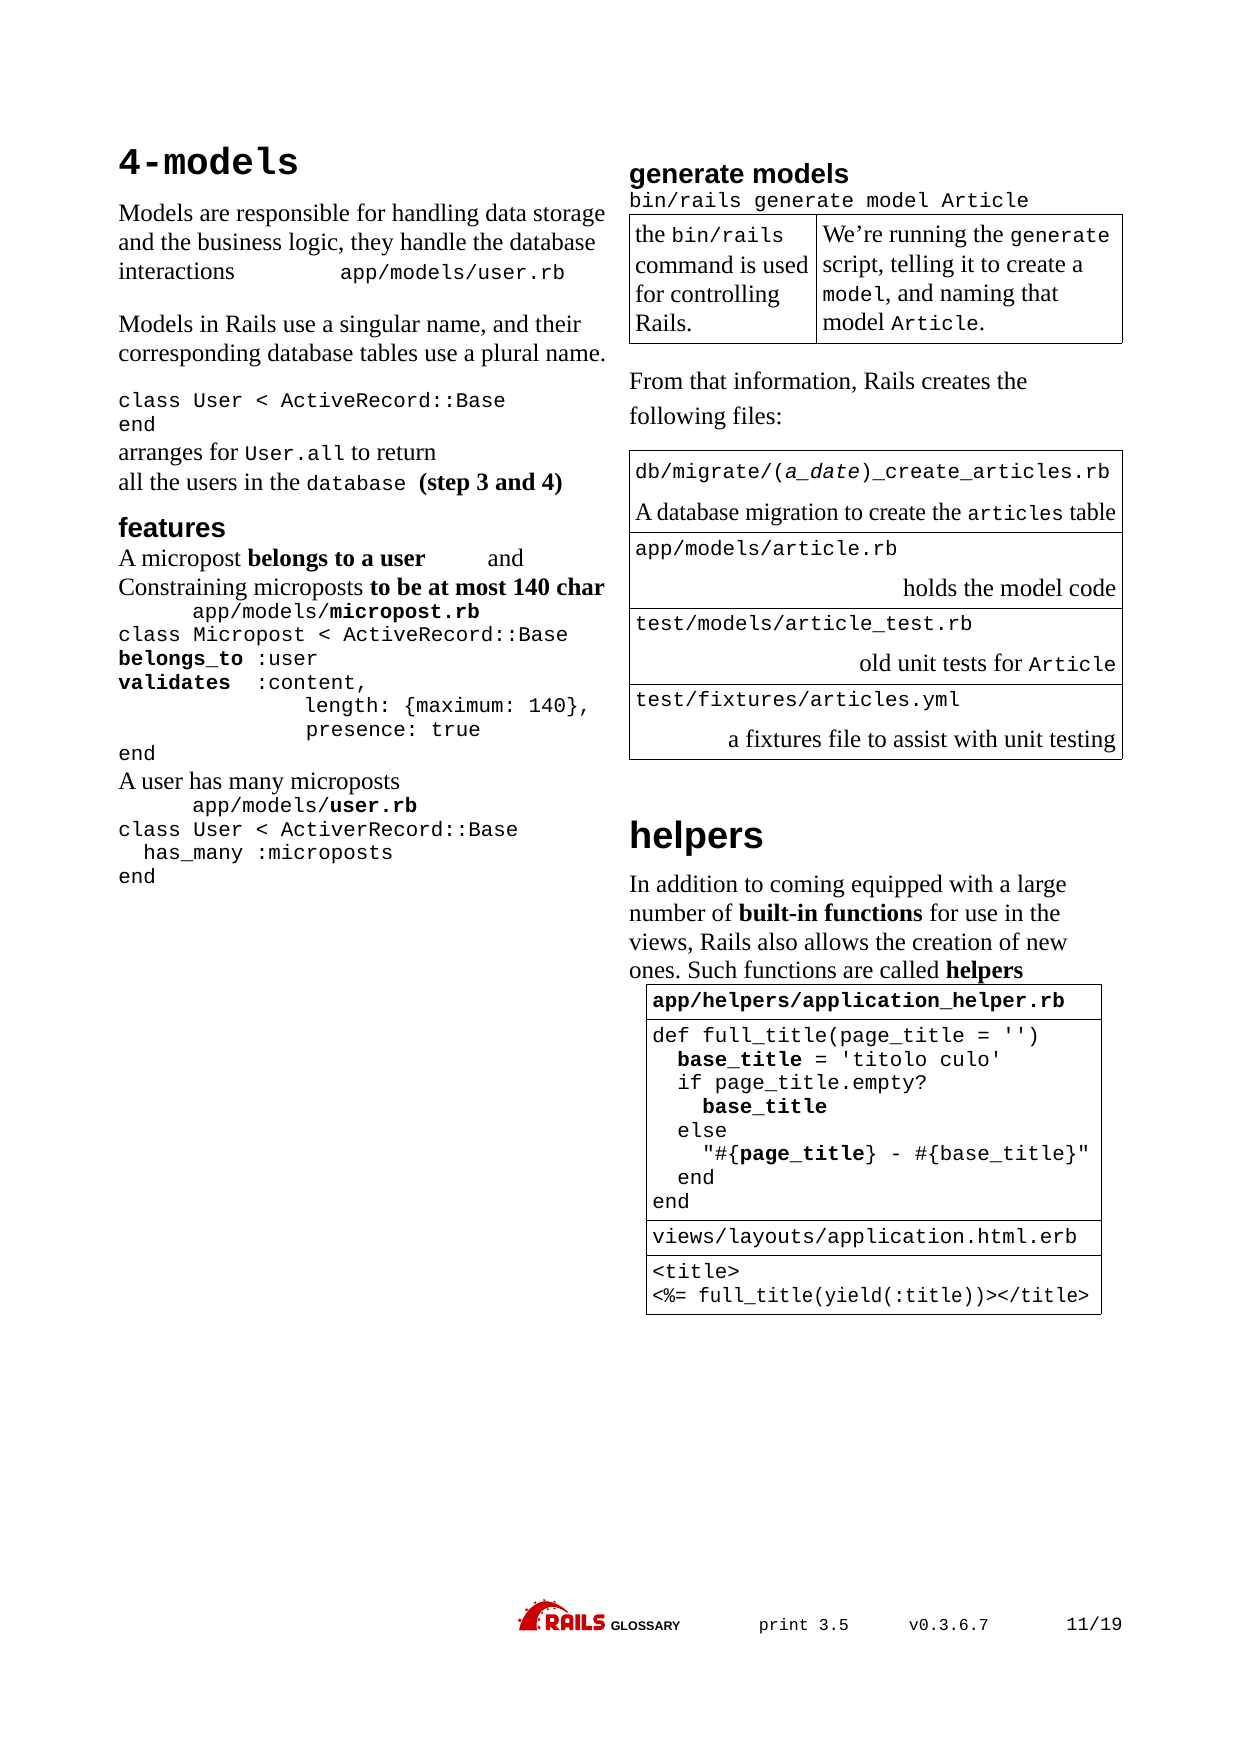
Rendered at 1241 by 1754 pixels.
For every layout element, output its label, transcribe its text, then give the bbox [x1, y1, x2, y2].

table_cell app/models/article.rb [630, 533, 1122, 567]
subtitle 4-models [118, 143, 611, 186]
table_cell test/fixtures/articles.yml [630, 685, 1122, 719]
text class Micropost < ActiveRecord::Base [118, 624, 611, 648]
table_cell old unit tests for Article [630, 643, 1122, 684]
subtitle generate models [629, 158, 1122, 190]
table_header db/migrate/(a_date)_create_articles.rb [630, 451, 1122, 491]
text end [118, 743, 611, 766]
table_cell a fixtures file to assist with unit testing [630, 719, 1122, 759]
table_cell test/models/article_test.rb [630, 609, 1122, 643]
text all the users in the database (step 3 and 4) [118, 467, 611, 497]
table_cell def full_title(page_title = '') base_title = 'titolo culo' if page_title.empty? base_title else "#{page_title} - #{base_title}" end end [647, 1020, 1101, 1220]
table_cell holds the model code [630, 567, 1122, 607]
text Models are responsible for handling data storage and the business logic, they handle the database interactions app/models/user.rb [118, 198, 611, 285]
text A user has many microposts [118, 766, 611, 795]
text app/models/micropost.rb [118, 601, 611, 624]
text end [118, 866, 611, 890]
text arranges for User.all to return [118, 437, 611, 467]
text presence: true [118, 719, 611, 743]
text length: {maximum: 140}, [118, 695, 611, 719]
text end [118, 414, 611, 437]
subtitle helpers [629, 813, 1122, 857]
text In addition to coming equipped with a large number of built-in functions for use in the views, Rails also allows the creation of new ones. Such functions are called helpers [629, 869, 1122, 984]
text class User < ActiverRecord::Base [118, 819, 611, 842]
text A micropost belongs to a user and [118, 543, 611, 572]
subtitle features [118, 511, 611, 543]
text validates :content, [118, 672, 611, 695]
text Constraining microposts to be at most 140 char [118, 572, 611, 601]
table_cell A database migration to create the articles table [630, 491, 1122, 532]
table_cell <title> <%= full_title(yield(:title))></title> [647, 1256, 1101, 1314]
text bin/rails generate model Article [629, 190, 1122, 213]
table_cell views/layouts/application.html.erb [647, 1221, 1101, 1255]
table_header the bin/rails command is used for controlling Rails. [630, 215, 816, 342]
text belongs_to :user [118, 648, 611, 672]
text class User < ActiveRecord::Base [118, 390, 611, 414]
text From that information, Rails creates the following files: [629, 366, 1122, 429]
table_header app/helpers/application_helper.rb [647, 985, 1101, 1019]
text Models in Rails use a singular name, and their corresponding database tables use a plural name. [118, 309, 611, 367]
text has_many :microposts [118, 842, 611, 866]
text app/models/user.rb [118, 795, 611, 819]
table_header We’re running the generate script, telling it to create a model, and naming that model Article. [817, 215, 1122, 342]
